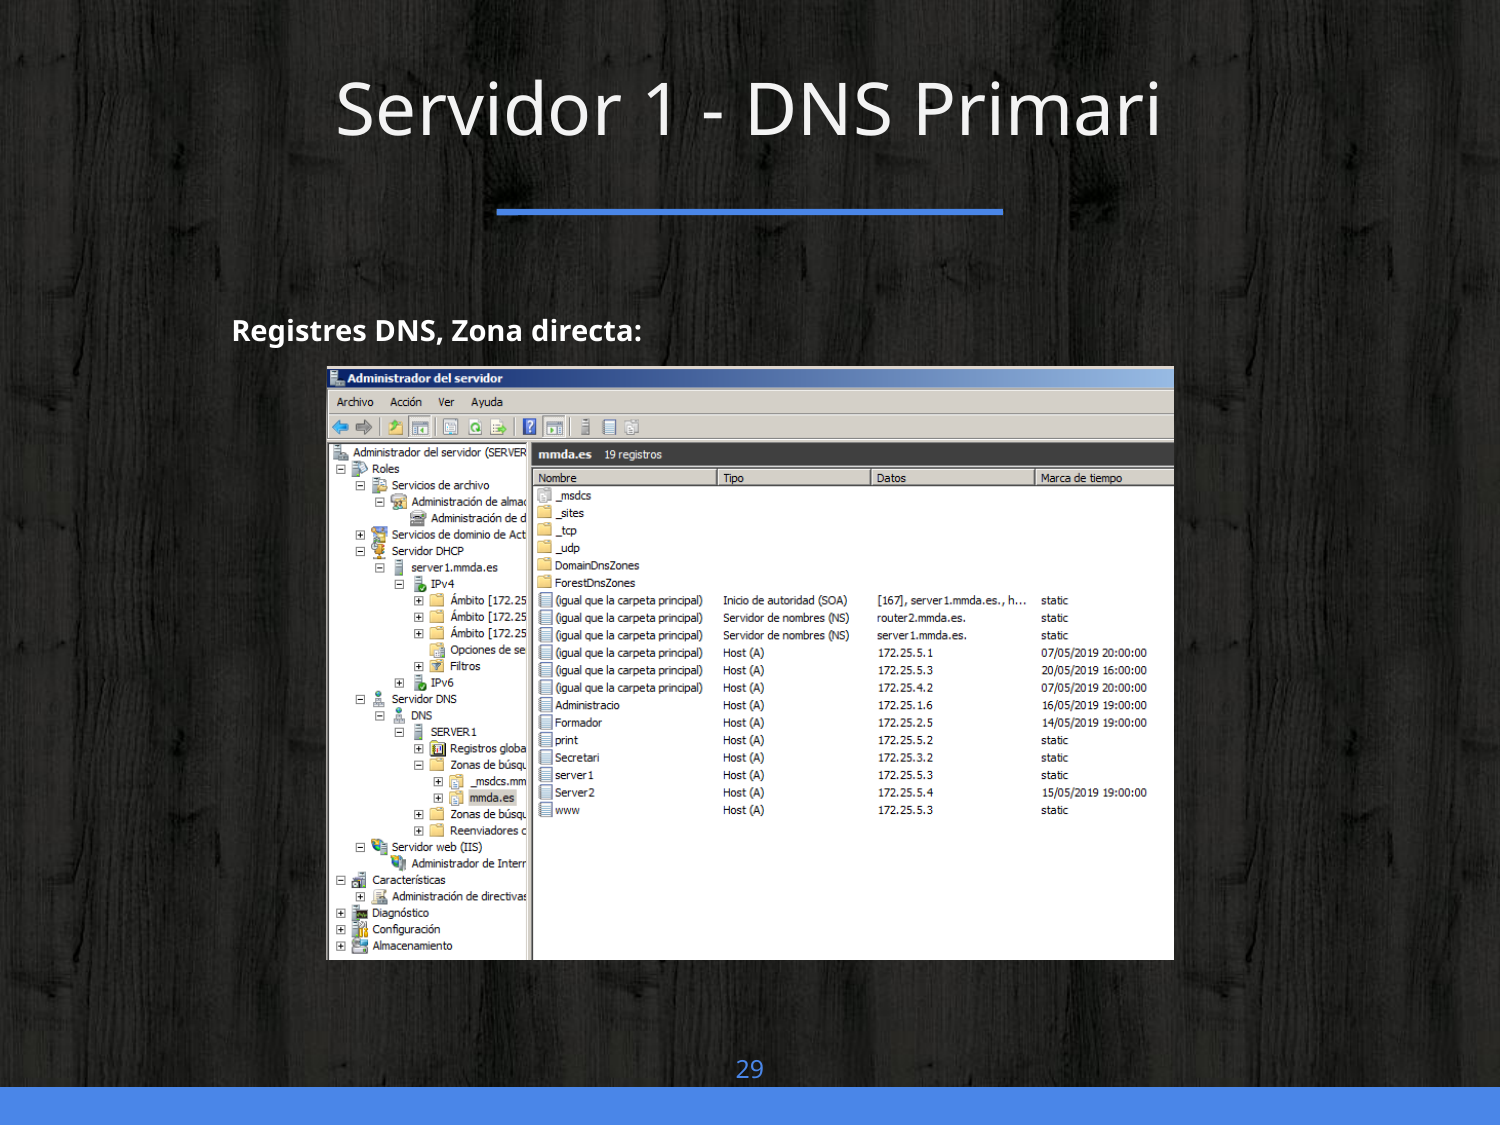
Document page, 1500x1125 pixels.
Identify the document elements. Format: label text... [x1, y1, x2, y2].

picture [0, 0, 1500, 1087]
title Servidor 1 - DNS Primari [75, 0, 1425, 213]
text_box [0, 1087, 1500, 1125]
text_box Registres DNS, Zona directa: [216, 297, 670, 367]
slide_number 29 [705, 1038, 795, 1087]
